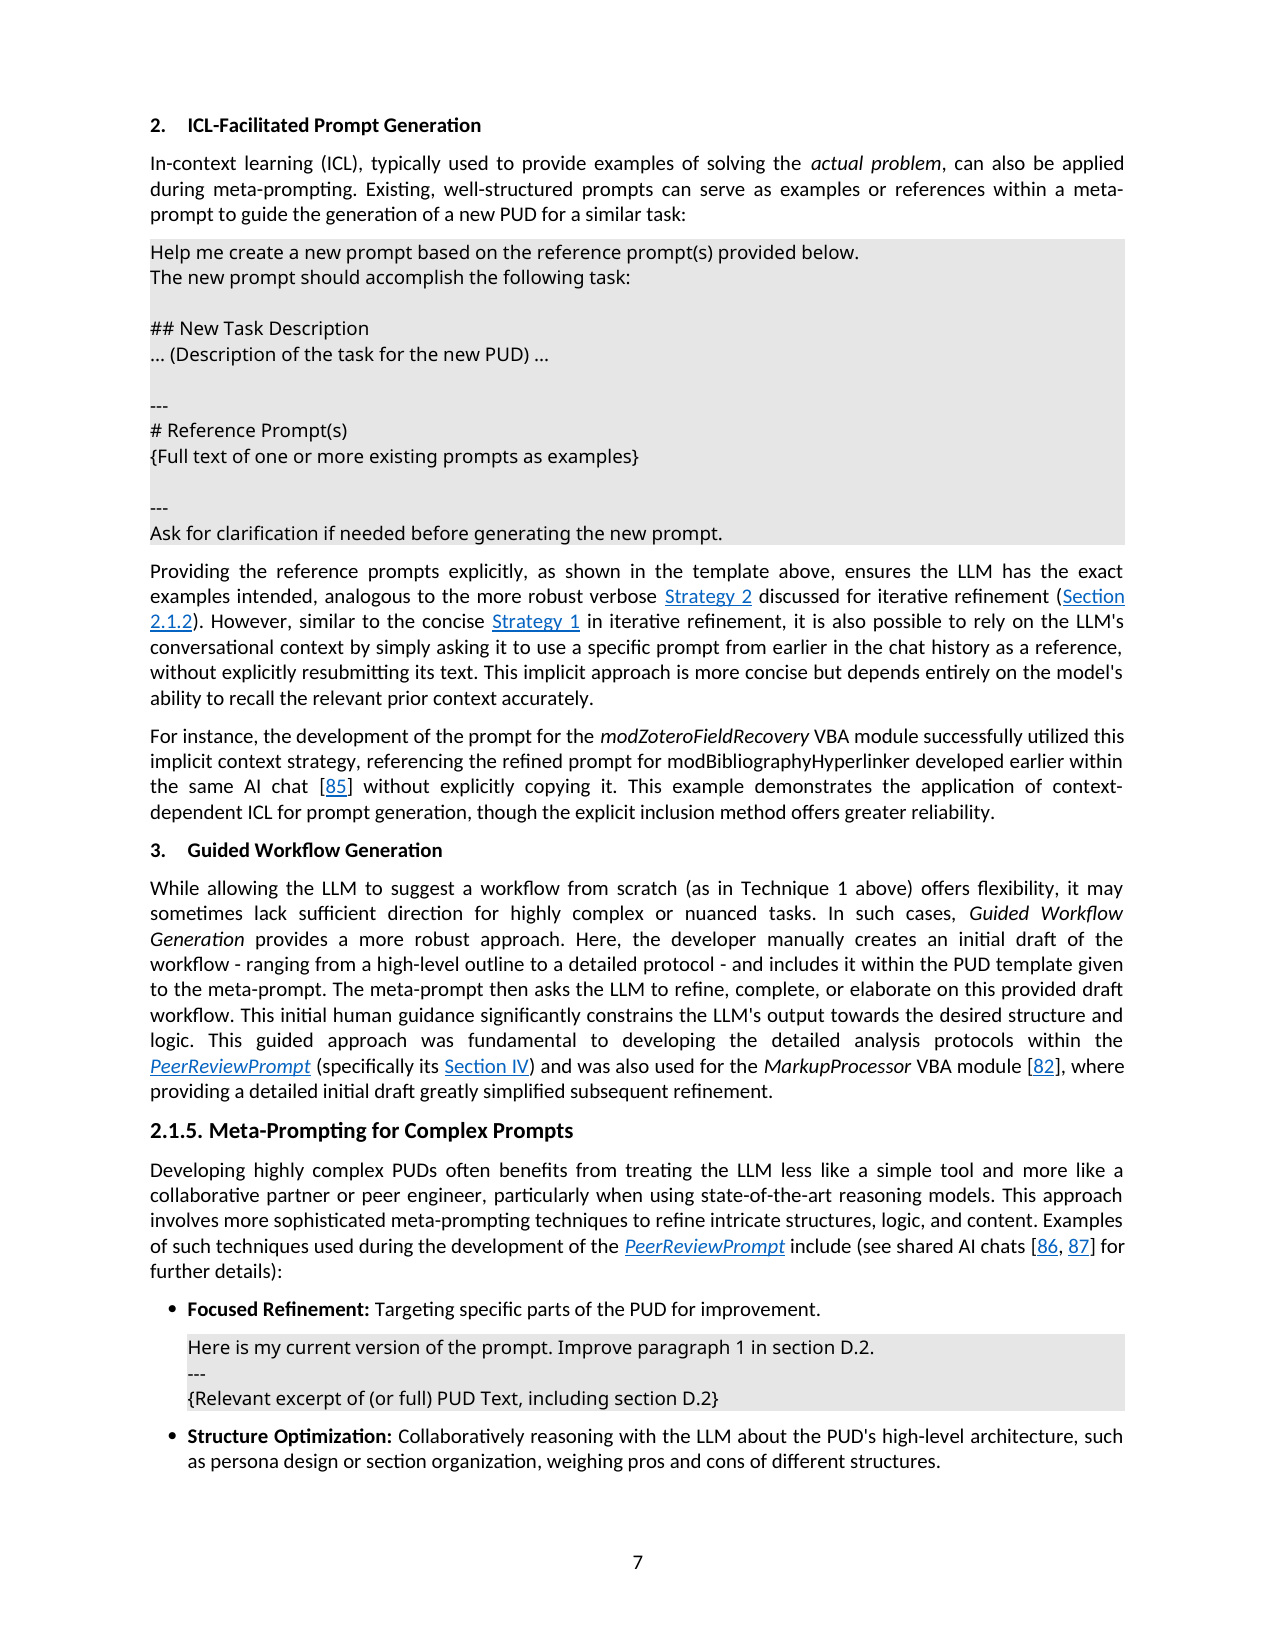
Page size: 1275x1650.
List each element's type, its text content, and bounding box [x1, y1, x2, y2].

list Guided Workflow Generation [150, 837, 1125, 862]
list Structure Optimization: Collaboratively reasoning with the LLM about the PUD's high-level architecture, such as persona design or section organization, weighing pros and cons of different structures. [169, 1423, 1125, 1474]
text Ask for clarification if needed before generating the new prompt. [150, 520, 1125, 545]
list ICL-Facilitated Prompt Generation [150, 112, 1125, 138]
text --- [187, 1360, 1125, 1385]
text {Relevant excerpt of (or full) PUD Text, including section D.2} [187, 1385, 1125, 1411]
text The new prompt should accomplish the following task: [150, 265, 1125, 290]
text While allowing the LLM to suggest a workflow from scratch (as in Technique 1 above) offers flexibility, it may sometimes lack sufficient direction for highly complex or nuanced tasks. In such cases, Guided Workflow Generation provides a more robust approach. Here, the developer manually creates an initial draft of the workflow - ranging from a high-level outline to a detailed protocol - and includes it within the PUD template given to the meta-prompt. The meta-prompt then asks the LLM to refine, complete, or elaborate on this provided draft workflow. This initial human guidance significantly constrains the LLM's output towards the desired structure and logic. This guided approach was fundamental to developing the detailed analysis protocols within the PeerReviewPrompt (specifically its Section IV) and was also used for the MarkupProcessor VBA module [82], where providing a detailed initial draft greatly simplified subsequent refinement. [150, 875, 1125, 1104]
text For instance, the development of the prompt for the modZoteroFieldRecovery VBA module successfully utilized this implicit context strategy, referencing the refined prompt for modBibliographyHyperlinker developed earlier within the same AI chat [85] without explicitly copying it. This example demonstrates the application of context-dependent ICL for prompt generation, though the explicit inclusion method offers greater reliability. [150, 723, 1125, 824]
text --- [150, 392, 1125, 418]
text --- [150, 494, 1125, 520]
text ... (Description of the task for the new PUD) ... [150, 341, 1125, 367]
text Here is my current version of the prompt. Improve paragraph 1 in section D.2. [187, 1334, 1125, 1360]
text # Reference Prompt(s) [150, 418, 1125, 443]
subtitle Meta-Prompting for Complex Prompts [150, 1116, 1125, 1144]
text Providing the reference prompts explicitly, as shown in the template above, ensures the LLM has the exact examples intended, analogous to the more robust verbose Strategy 2 discussed for iterative refinement (Section 2.1.2). However, similar to the concise Strategy 1 in iterative refinement, it is also possible to rely on the LLM's conversational context by simply asking it to use a specific prompt from earlier in the chat history as a reference, without explicitly resubmitting its text. This implicit approach is more concise but depends entirely on the model's ability to recall the relevant prior context accurately. [150, 558, 1125, 710]
list Focused Refinement: Targeting specific parts of the PUD for improvement. [169, 1296, 1125, 1322]
text {Full text of one or more existing prompts as examples} [150, 443, 1125, 469]
text Developing highly complex PUDs often benefits from treating the LLM less like a simple tool and more like a collaborative partner or peer engineer, particularly when using state-of-the-art reasoning models. This approach involves more sophisticated meta-prompting techniques to refine intricate structures, logic, and content. Examples of such techniques used during the development of the PeerReviewPrompt include (see shared AI chats [86, 87] for further details): [150, 1157, 1125, 1284]
text Help me create a new prompt based on the reference prompt(s) provided below. [150, 239, 1125, 265]
text In-context learning (ICL), typically used to provide examples of solving the actual problem, can also be applied during meta-prompting. Existing, well-structured prompts can serve as examples or references within a meta-prompt to guide the generation of a new PUD for a similar task: [150, 150, 1125, 227]
text ## New Task Description [150, 316, 1125, 341]
